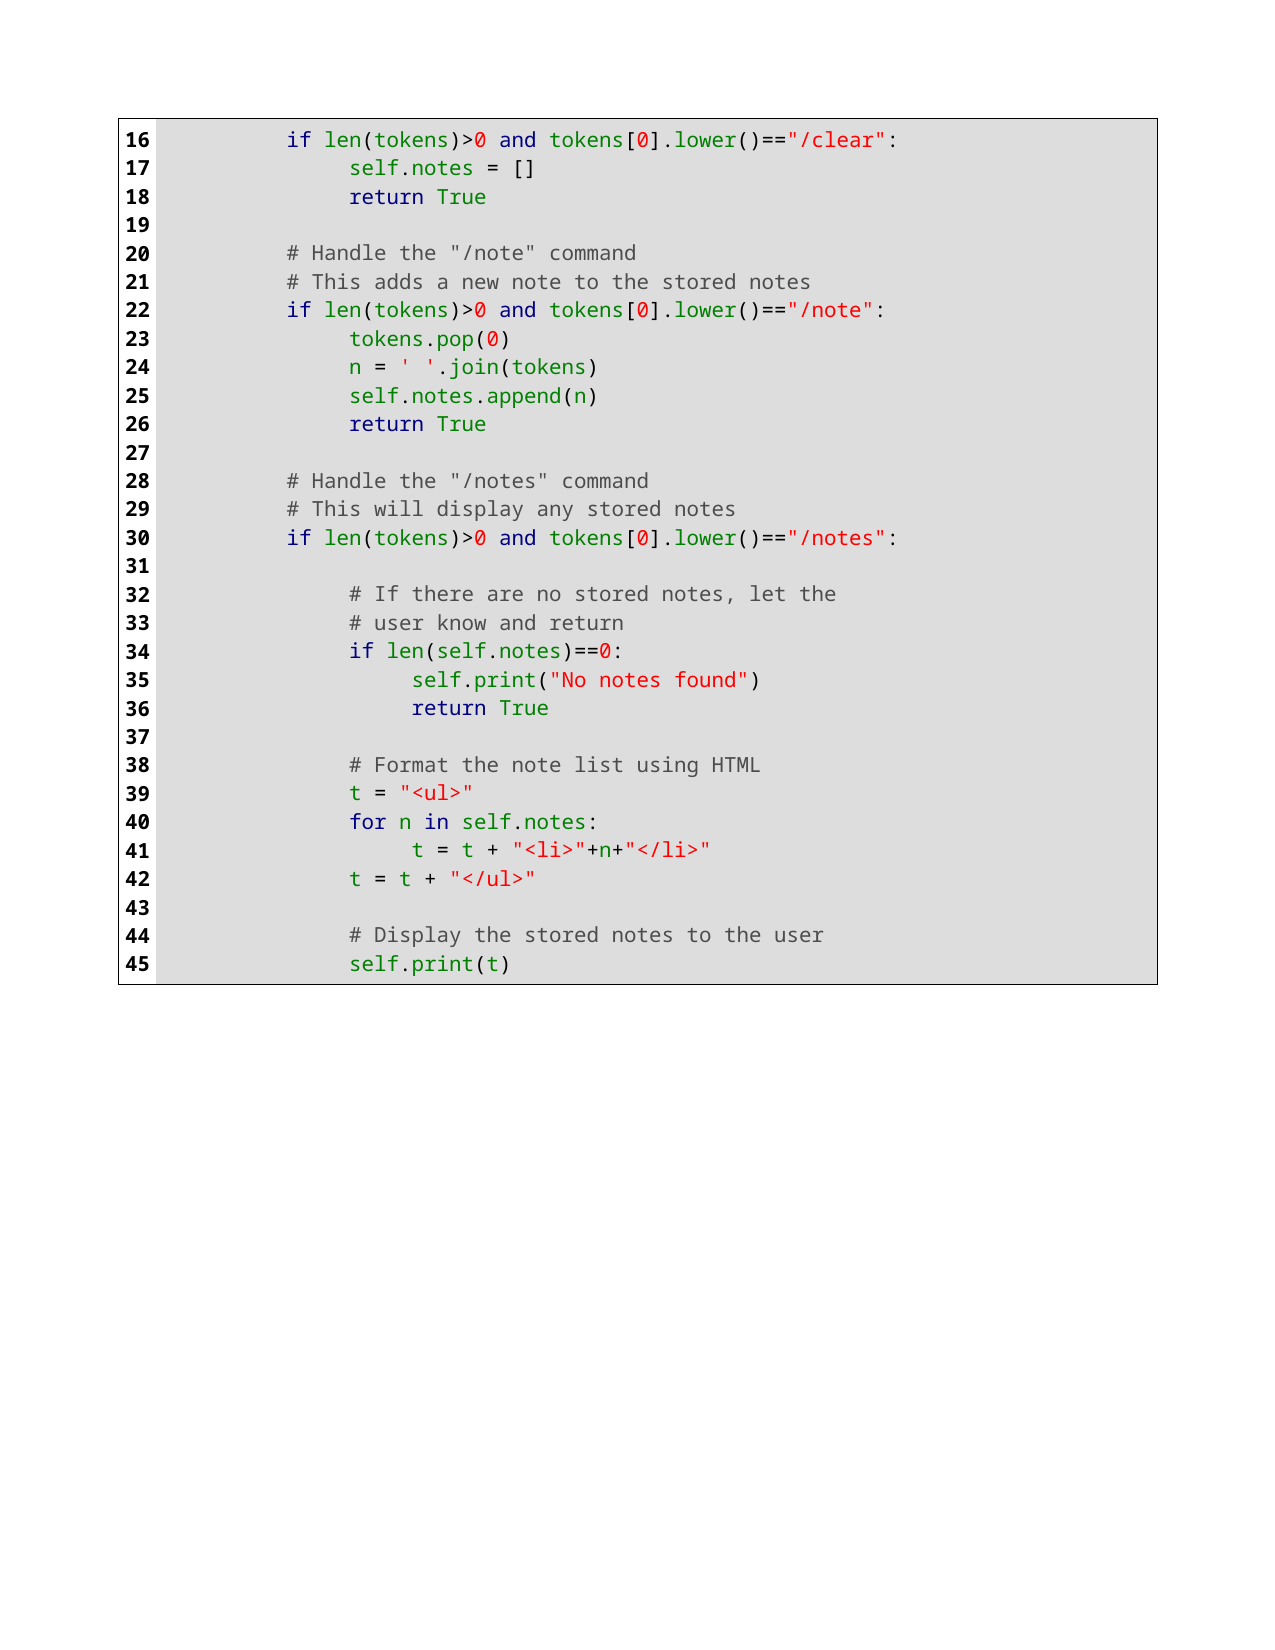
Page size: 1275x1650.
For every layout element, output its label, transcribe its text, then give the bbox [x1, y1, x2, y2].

table_header if len(tokens)>0 and tokens[0].lower()=="/clear": self.notes = [] return True # Handle the "/note" command # This adds a new note to the stored notes if len(tokens)>0 and tokens[0].lower()=="/note": tokens.pop(0) n = ' '.join(tokens) self.notes.append(n) return True # Handle the "/notes" command # This will display any stored notes if len(tokens)>0 and tokens[0].lower()=="/notes": # If there are no stored notes, let the # user know and return if len(self.notes)==0: self.print("No notes found") return True # Format the note list using HTML t = "<ul>" for n in self.notes: t = t + "<li>"+n+"</li>" t = t + "</ul>" # Display the stored notes to the user self.print(t) [156, 119, 1157, 984]
table_header 16 17 18 19 20 21 22 23 24 25 26 27 28 29 30 31 32 33 34 35 36 37 38 39 40 41 42 43 44 45 [119, 119, 156, 984]
